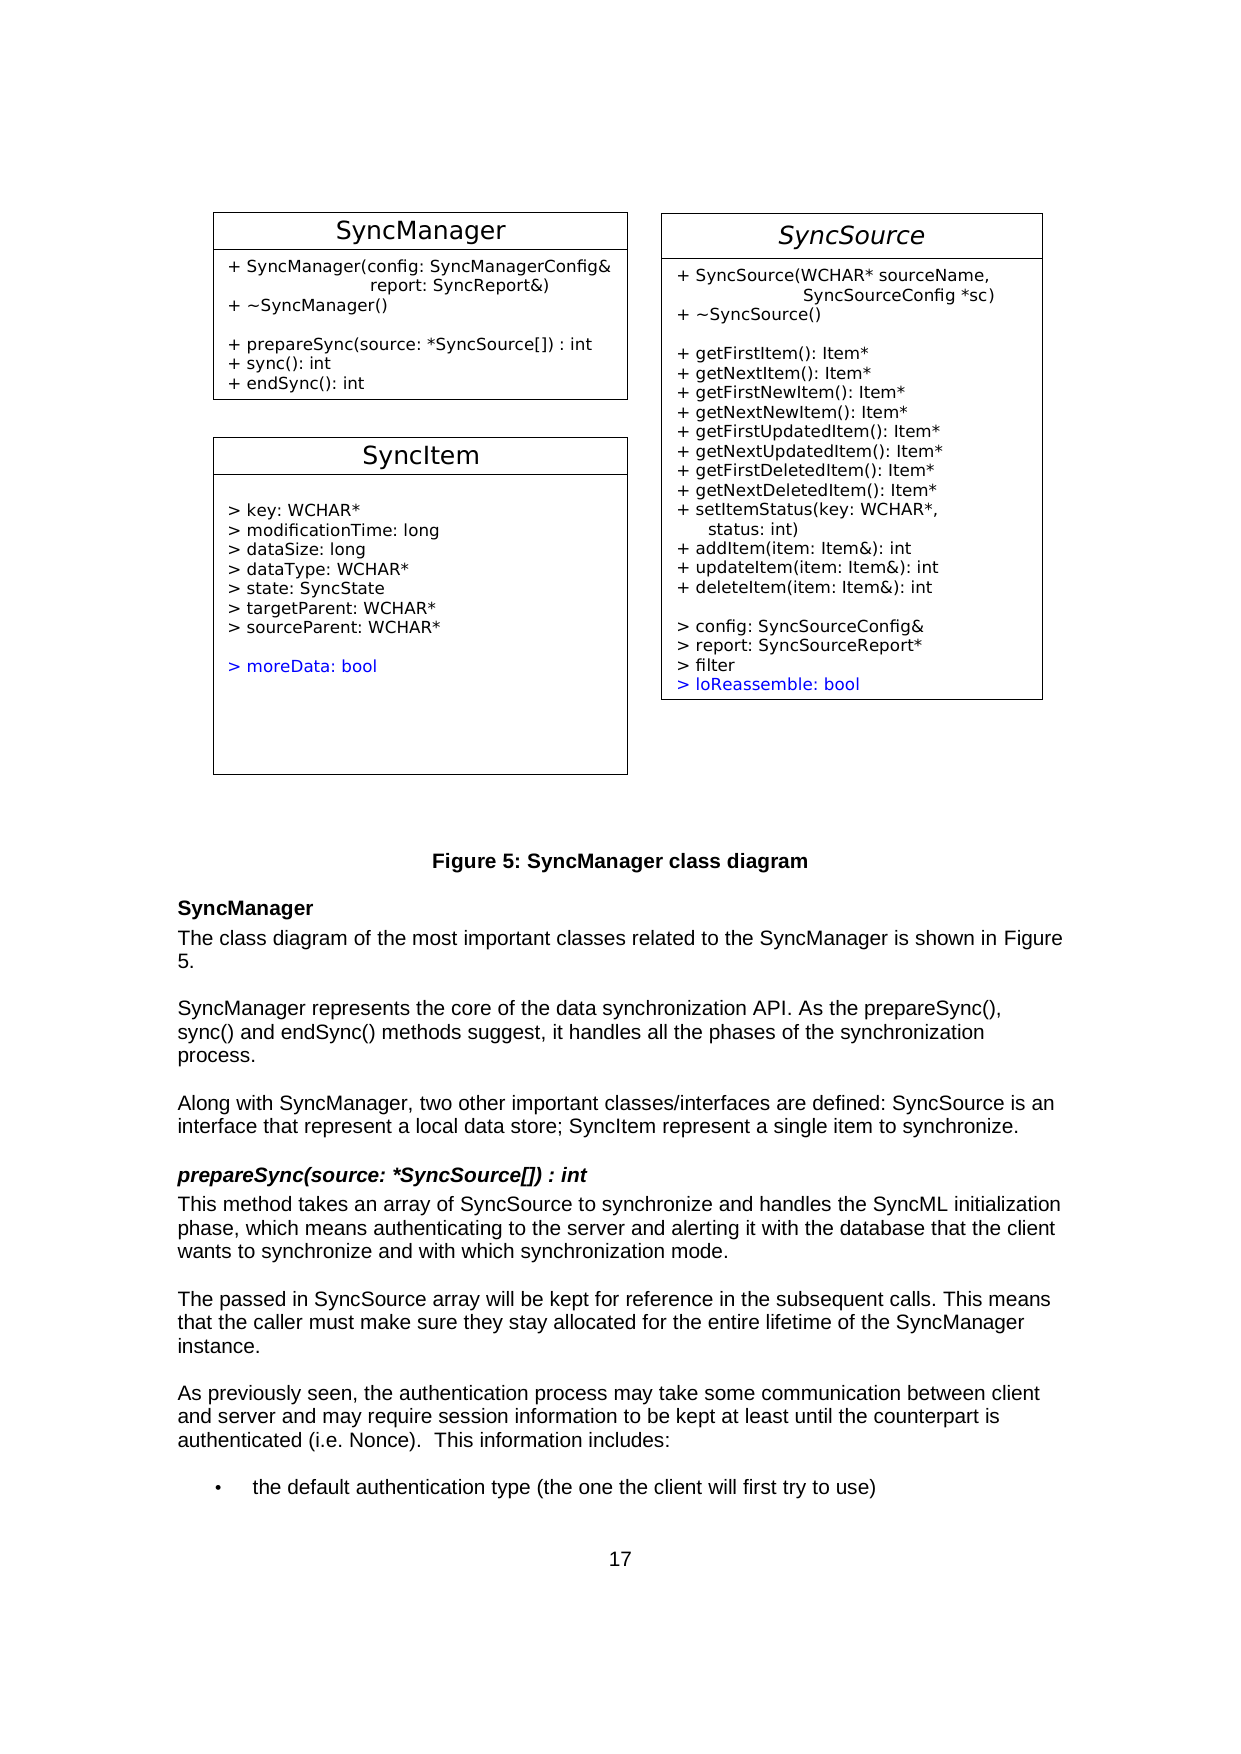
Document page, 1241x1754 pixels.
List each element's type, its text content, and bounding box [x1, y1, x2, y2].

subtitle prepareSync(source: *SyncSource[]) : int [177, 1163, 1063, 1187]
text Along with SyncManager, two other important classes/interfaces are defined: SyncSource is an interface that represent a local data store; SyncItem represent a single item to synchronize. [177, 1091, 1063, 1138]
text This method takes an array of SyncSource to synchronize and handles the SyncML initialization phase, which means authenticating to the server and alerting it with the database that the client wants to synchronize and with which synchronization mode. [177, 1193, 1063, 1263]
subtitle [177, 177, 1063, 202]
text SyncManager represents the core of the data synchronization API. As the prepareSync(), sync() and endSync() methods suggest, it handles all the phases of the synchronization process. [177, 997, 1063, 1067]
text Figure 5: SyncManager class diagram [177, 202, 1063, 873]
subtitle SyncManager [177, 873, 1063, 920]
text As previously seen, the authentication process may take some communication between client and server and may require session information to be kept at least until the counterpart is authenticated (i.e. Nonce). This information includes: [177, 1381, 1063, 1452]
text The passed in SyncSource array will be kept for reference in the subsequent calls. This means that the caller must make sure they stay allocated for the entire lifetime of the SyncManager instance. [177, 1287, 1063, 1358]
list the default authentication type (the one the client will first try to use) [215, 1475, 1063, 1499]
text The class diagram of the most important classes related to the SyncManager is shown in Figure 5. [177, 926, 1063, 973]
